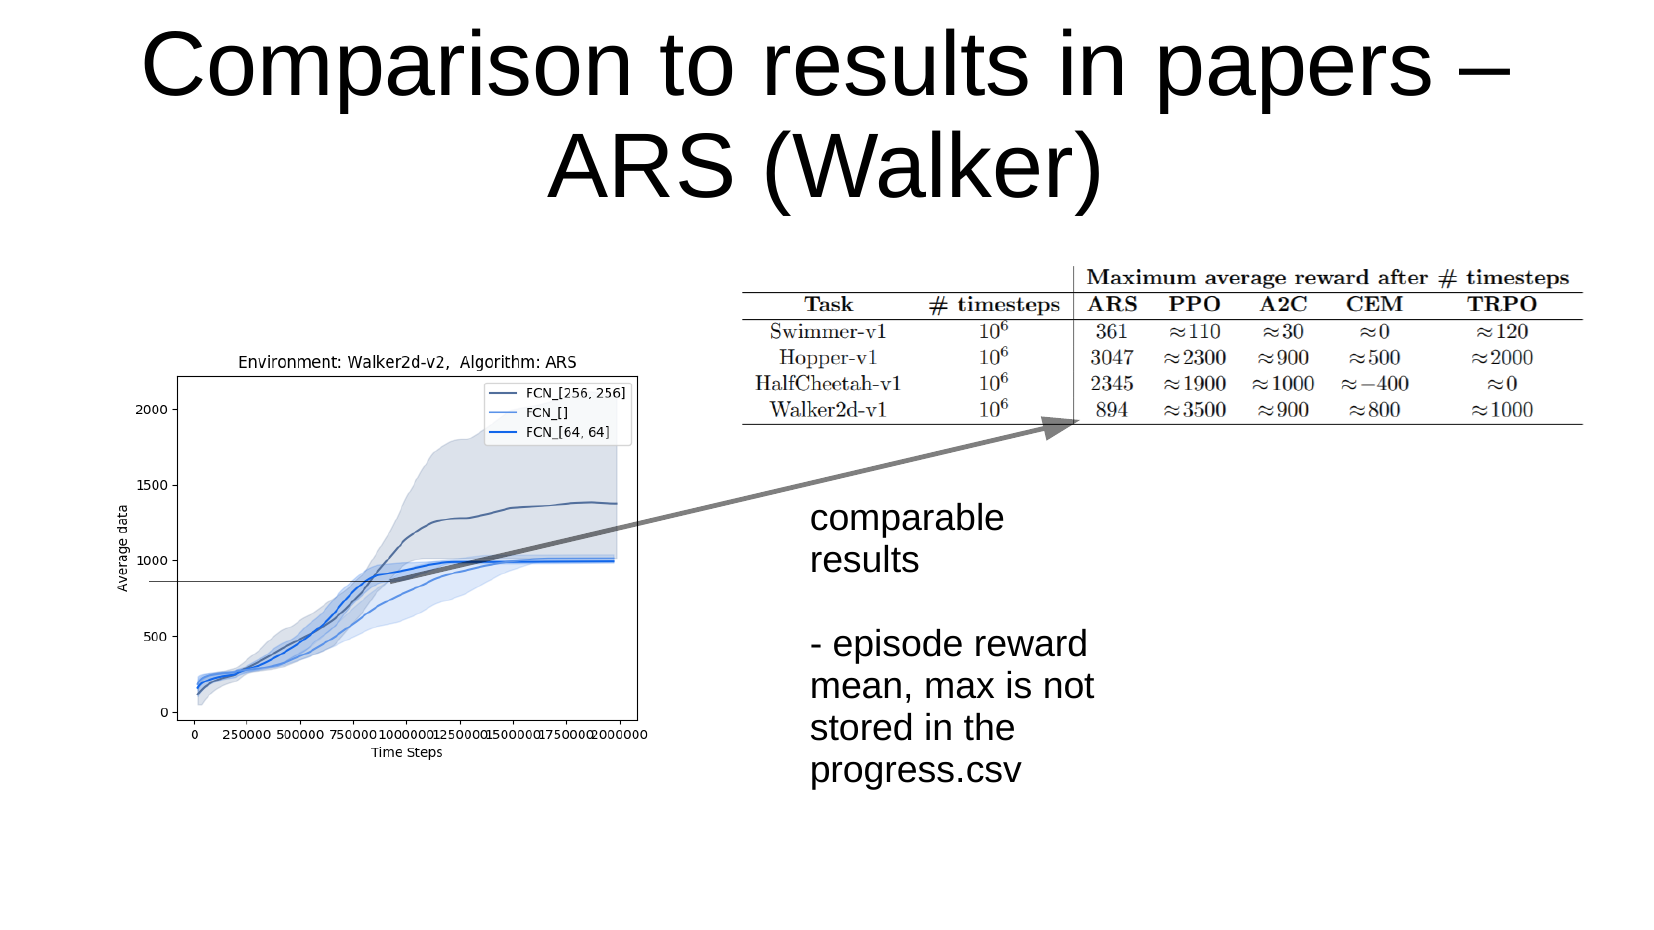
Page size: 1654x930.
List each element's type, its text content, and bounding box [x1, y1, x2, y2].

picture [735, 265, 1599, 436]
title Comparison to results in papers – ARS (Walker) [82, 12, 1571, 218]
picture [105, 344, 660, 762]
text_box comparable results - episode reward mean, max is not stored in the progress.csv [795, 489, 1111, 841]
